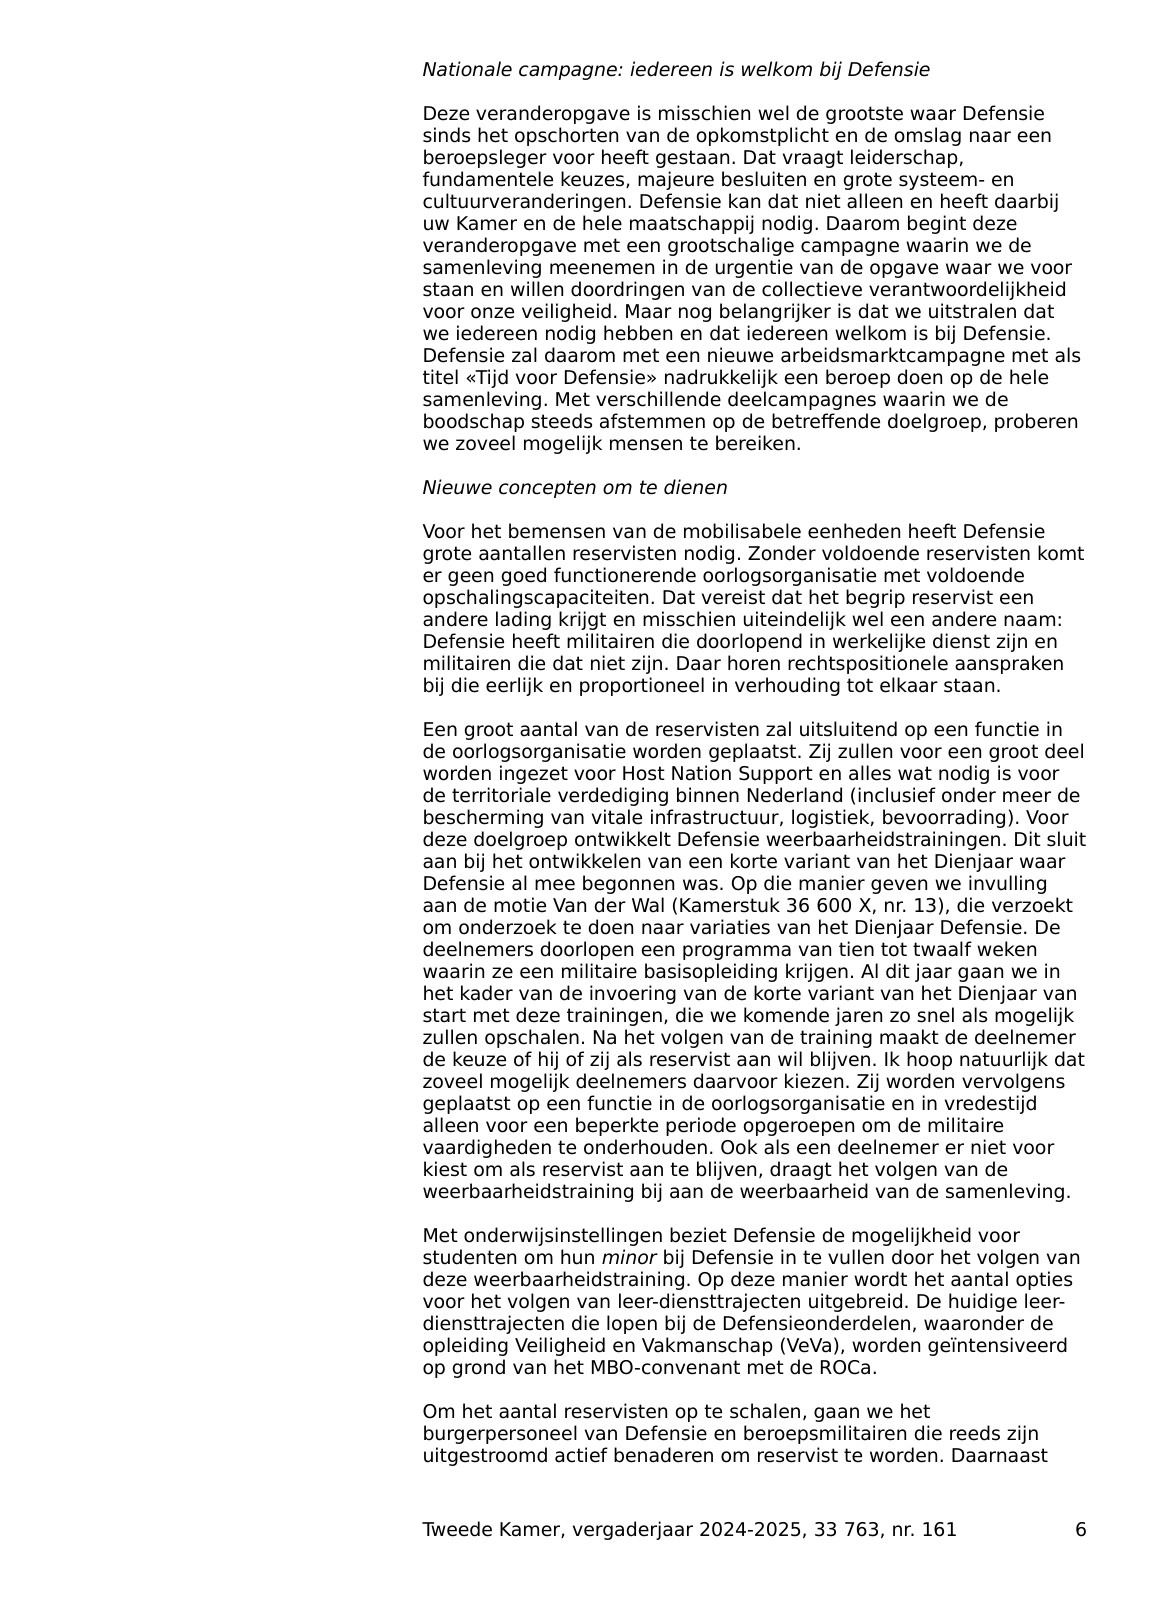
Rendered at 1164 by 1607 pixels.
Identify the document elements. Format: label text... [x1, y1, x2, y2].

subtitle Nationale campagne: iedereen is welkom bij Defensie [422, 59, 1087, 81]
text Om het aantal reservisten op te schalen, gaan we het burgerpersoneel van Defensie en beroepsmilitairen die reeds zijn uitgestroomd actief benaderen om reservist te worden. Daarnaast [422, 1401, 1087, 1467]
text Met onderwijsinstellingen beziet Defensie de mogelijkheid voor studenten om hun minor bij Defensie in te vullen door het volgen van deze weerbaarheidstraining. Op deze manier wordt het aantal opties voor het volgen van leer-diensttrajecten uitgebreid. De huidige leer-diensttrajecten die lopen bij de Defensieonderdelen, waaronder de opleiding Veiligheid en Vakmanschap (VeVa), worden geïntensiveerd op grond van het MBO-convenant met de ROCa. [422, 1225, 1087, 1379]
text Een groot aantal van de reservisten zal uitsluitend op een functie in de oorlogsorganisatie worden geplaatst. Zij zullen voor een groot deel worden ingezet voor Host Nation Support en alles wat nodig is voor de territoriale verdediging binnen Nederland (inclusief onder meer de bescherming van vitale infrastructuur, logistiek, bevoorrading). Voor deze doelgroep ontwikkelt Defensie weerbaarheidstrainingen. Dit sluit aan bij het ontwikkelen van een korte variant van het Dienjaar waar Defensie al mee begonnen was. Op die manier geven we invulling aan de motie Van der Wal (Kamerstuk 36 600 X, nr. 13), die verzoekt om onderzoek te doen naar variaties van het Dienjaar Defensie. De deelnemers doorlopen een programma van tien tot twaalf weken waarin ze een militaire basisopleiding krijgen. Al dit jaar gaan we in het kader van de invoering van de korte variant van het Dienjaar van start met deze trainingen, die we komende jaren zo snel als mogelijk zullen opschalen. Na het volgen van de training maakt de deelnemer de keuze of hij of zij als reservist aan wil blijven. Ik hoop natuurlijk dat zoveel mogelijk deelnemers daarvoor kiezen. Zij worden vervolgens geplaatst op een functie in de oorlogsorganisatie en in vredestijd alleen voor een beperkte periode opgeroepen om de militaire vaardigheden te onderhouden. Ook als een deelnemer er niet voor kiest om als reservist aan te blijven, draagt het volgen van de weerbaarheidstraining bij aan de weerbaarheid van de samenleving. [422, 719, 1087, 1203]
text Deze veranderopgave is misschien wel de grootste waar Defensie sinds het opschorten van de opkomstplicht en de omslag naar een beroepsleger voor heeft gestaan. Dat vraagt leiderschap, fundamentele keuzes, majeure besluiten en grote systeem- en cultuurveranderingen. Defensie kan dat niet alleen en heeft daarbij uw Kamer en de hele maatschappij nodig. Daarom begint deze veranderopgave met een grootschalige campagne waarin we de samenleving meenemen in de urgentie van de opgave waar we voor staan en willen doordringen van de collectieve verantwoordelijkheid voor onze veiligheid. Maar nog belangrijker is dat we uitstralen dat we iedereen nodig hebben en dat iedereen welkom is bij Defensie. Defensie zal daarom met een nieuwe arbeidsmarktcampagne met als titel «Tijd voor Defensie» nadrukkelijk een beroep doen op de hele samenleving. Met verschillende deelcampagnes waarin we de boodschap steeds afstemmen op de betreffende doelgroep, proberen we zoveel mogelijk mensen te bereiken. [422, 103, 1087, 455]
subtitle Nieuwe concepten om te dienen [422, 477, 1087, 499]
text Voor het bemensen van de mobilisabele eenheden heeft Defensie grote aantallen reservisten nodig. Zonder voldoende reservisten komt er geen goed functionerende oorlogsorganisatie met voldoende opschalingscapaciteiten. Dat vereist dat het begrip reservist een andere lading krijgt en misschien uiteindelijk wel een andere naam: Defensie heeft militairen die doorlopend in werkelijke dienst zijn en militairen die dat niet zijn. Daar horen rechtspositionele aanspraken bij die eerlijk en proportioneel in verhouding tot elkaar staan. [422, 521, 1087, 697]
